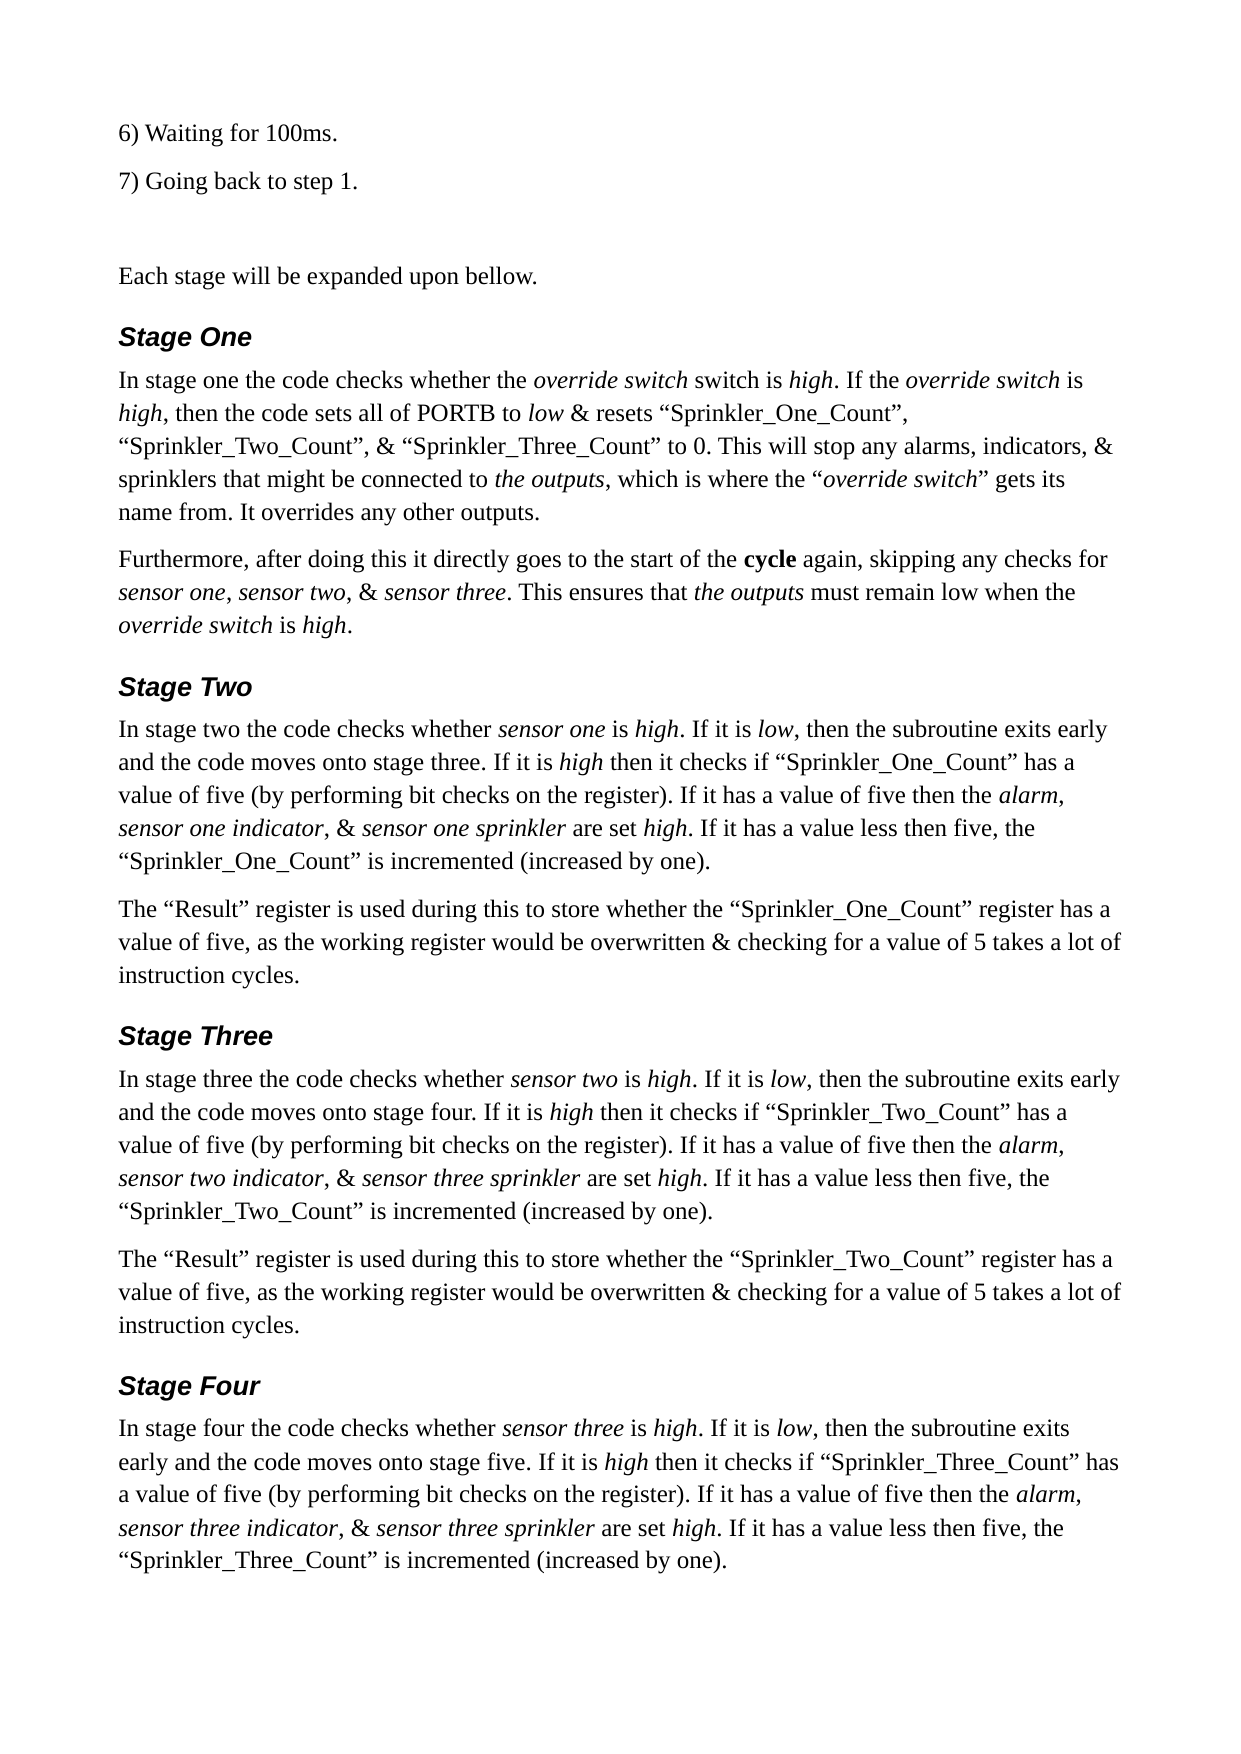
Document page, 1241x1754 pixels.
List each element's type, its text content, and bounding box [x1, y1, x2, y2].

text In stage three the code checks whether sensor two is high. If it is low, then the subroutine exits early and the code moves onto stage four. If it is high then it checks if “Sprinkler_Two_Count” has a value of five (by performing bit checks on the register). If it has a value of five then the alarm, sensor two indicator, & sensor three sprinkler are set high. If it has a value less then five, the “Sprinkler_Two_Count” is incremented (increased by one). [118, 1064, 1122, 1225]
subtitle Stage Three [118, 1020, 1122, 1051]
text Furthermore, after doing this it directly goes to the start of the cycle again, skipping any checks for sensor one, sensor two, & sensor three. This ensures that the outputs must remain low when the override switch is high. [118, 544, 1122, 639]
text The “Result” register is used during this to store whether the “Sprinkler_One_Count” register has a value of five, as the working register would be overwritten & checking for a value of 5 takes a lot of instruction cycles. [118, 894, 1122, 989]
text In stage one the code checks whether the override switch switch is high. If the override switch is high, then the code sets all of PORTB to low & resets “Sprinkler_One_Count”, “Sprinkler_Two_Count”, & “Sprinkler_Three_Count” to 0. This will stop any alarms, indicators, & sprinklers that might be connected to the outputs, which is where the “override switch” gets its name from. It overrides any other outputs. [118, 365, 1122, 526]
subtitle Stage One [118, 321, 1122, 352]
subtitle Stage Two [118, 671, 1122, 702]
text Each stage will be expanded upon bellow. [118, 261, 1122, 290]
text In stage two the code checks whether sensor one is high. If it is low, then the subroutine exits early and the code moves onto stage three. If it is high then it checks if “Sprinkler_One_Count” has a value of five (by performing bit checks on the register). If it has a value of five then the alarm, sensor one indicator, & sensor one sprinkler are set high. If it has a value less then five, the “Sprinkler_One_Count” is incremented (increased by one). [118, 714, 1122, 875]
text In stage four the code checks whether sensor three is high. If it is low, then the subroutine exits early and the code moves onto stage five. If it is high then it checks if “Sprinkler_Three_Count” has a value of five (by performing bit checks on the register). If it has a value of five then the alarm, sensor three indicator, & sensor three sprinkler are set high. If it has a value less then five, the “Sprinkler_Three_Count” is incremented (increased by one). [118, 1413, 1122, 1574]
text 7) Going back to step 1. [118, 166, 1122, 194]
text 6) Waiting for 100ms. [118, 118, 1122, 147]
text The “Result” register is used during this to store whether the “Sprinkler_Two_Count” register has a value of five, as the working register would be overwritten & checking for a value of 5 takes a lot of instruction cycles. [118, 1244, 1122, 1338]
subtitle Stage Four [118, 1370, 1122, 1401]
